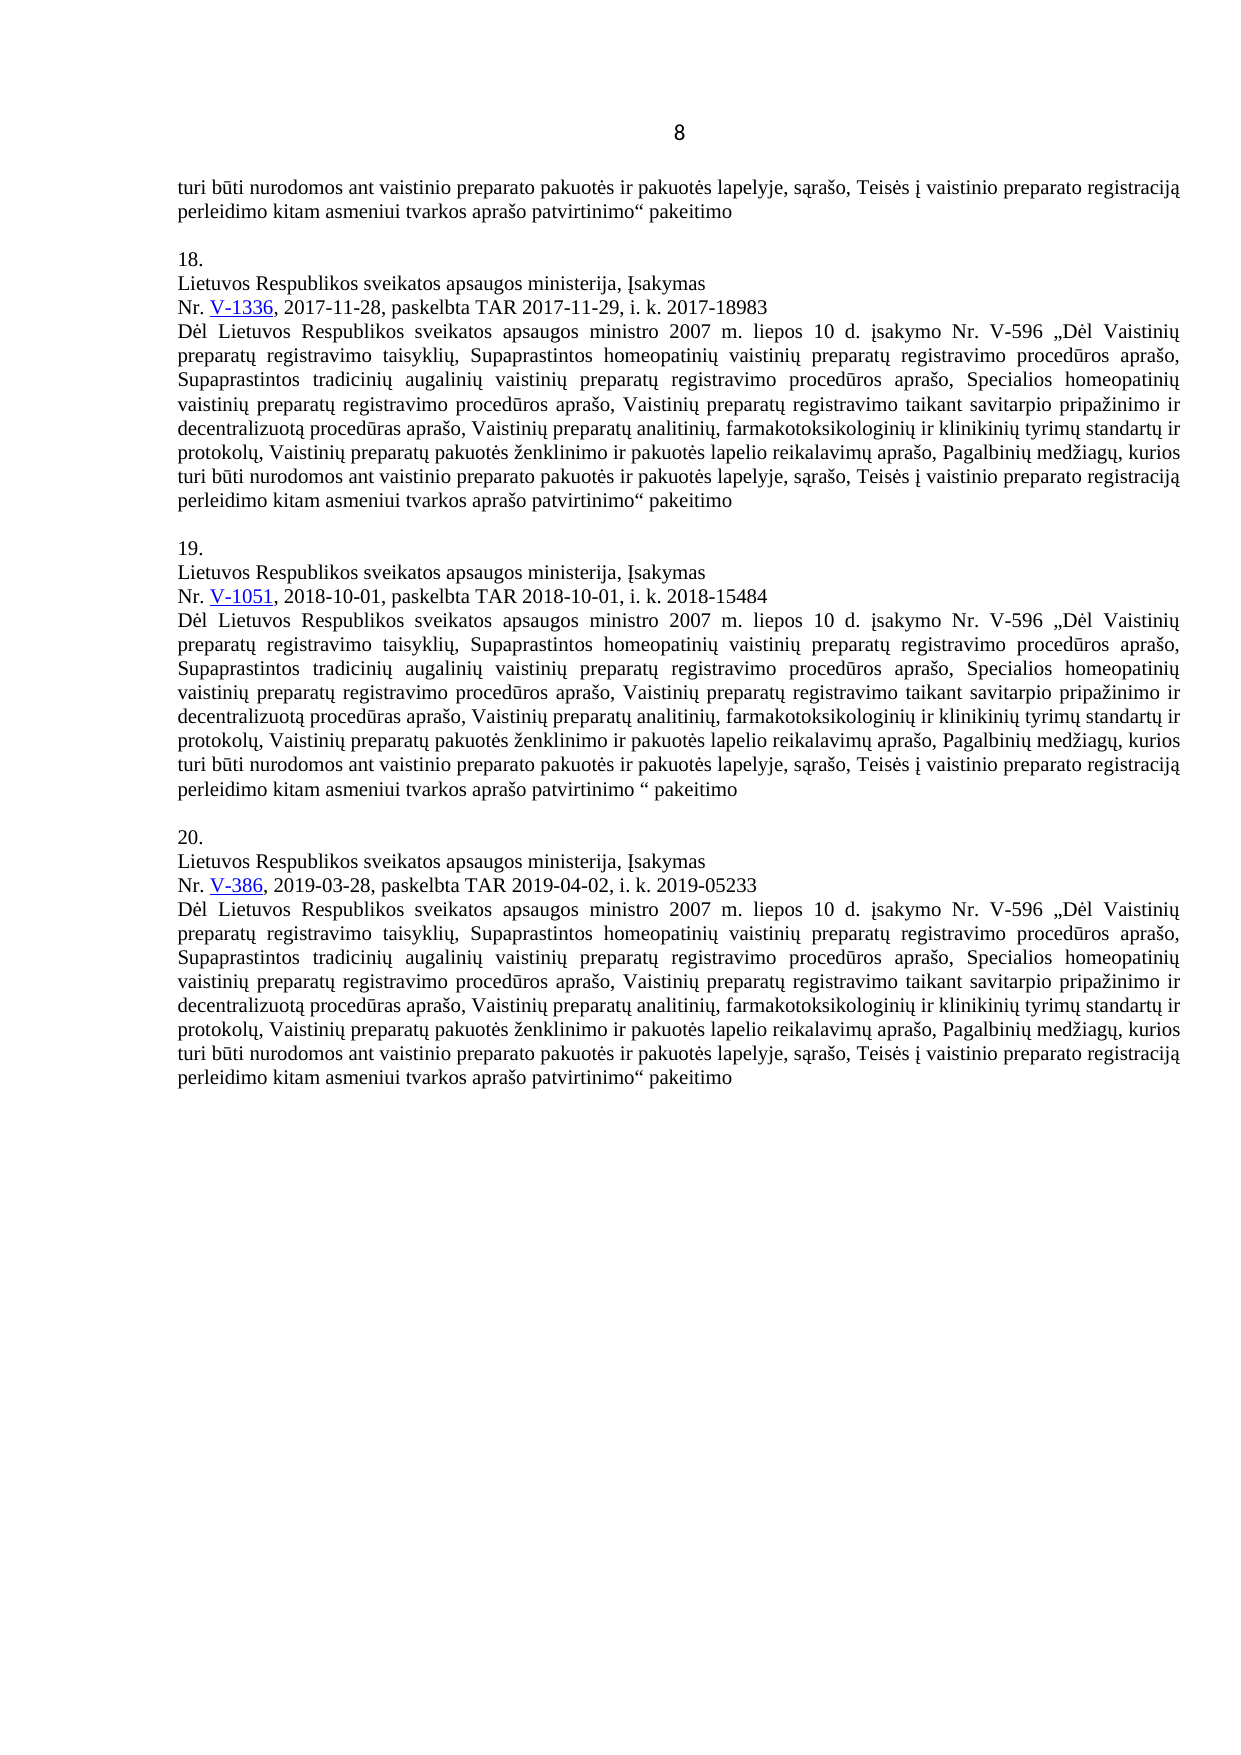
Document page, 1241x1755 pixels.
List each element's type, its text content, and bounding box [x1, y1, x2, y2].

text 18. [177, 247, 1181, 271]
text 20. [177, 824, 1181, 849]
text Lietuvos Respublikos sveikatos apsaugos ministerija, Įsakymas [177, 849, 1181, 873]
text Nr. V-1051, 2018-10-01, paskelbta TAR 2018-10-01, i. k. 2018-15484 [177, 584, 1181, 608]
text Nr. V-1336, 2017-11-28, paskelbta TAR 2017-11-29, i. k. 2017-18983 [177, 295, 1181, 319]
text Lietuvos Respublikos sveikatos apsaugos ministerija, Įsakymas [177, 560, 1181, 584]
text Nr. V-386, 2019-03-28, paskelbta TAR 2019-04-02, i. k. 2019-05233 [177, 873, 1181, 897]
text 19. [177, 536, 1181, 560]
text Dėl Lietuvos Respublikos sveikatos apsaugos ministro 2007 m. liepos 10 d. įsakymo Nr. V-596 „Dėl Vaistinių preparatų registravimo taisyklių, Supaprastintos homeopatinių vaistinių preparatų registravimo procedūros aprašo, Supaprastintos tradicinių augalinių vaistinių preparatų registravimo procedūros aprašo, Specialios homeopatinių vaistinių preparatų registravimo procedūros aprašo, Vaistinių preparatų registravimo taikant savitarpio pripažinimo ir decentralizuotą procedūras aprašo, Vaistinių preparatų analitinių, farmakotoksikologinių ir klinikinių tyrimų standartų ir protokolų, Vaistinių preparatų pakuotės ženklinimo ir pakuotės lapelio reikalavimų aprašo, Pagalbinių medžiagų, kurios turi būti nurodomos ant vaistinio preparato pakuotės ir pakuotės lapelyje, sąrašo, Teisės į vaistinio preparato registraciją perleidimo kitam asmeniui tvarkos aprašo patvirtinimo “ pakeitimo [177, 608, 1181, 801]
text Lietuvos Respublikos sveikatos apsaugos ministerija, Įsakymas [177, 271, 1181, 295]
text turi būti nurodomos ant vaistinio preparato pakuotės ir pakuotės lapelyje, sąrašo, Teisės į vaistinio preparato registraciją perleidimo kitam asmeniui tvarkos aprašo patvirtinimo“ pakeitimo [177, 175, 1181, 223]
text Dėl Lietuvos Respublikos sveikatos apsaugos ministro 2007 m. liepos 10 d. įsakymo Nr. V-596 „Dėl Vaistinių preparatų registravimo taisyklių, Supaprastintos homeopatinių vaistinių preparatų registravimo procedūros aprašo, Supaprastintos tradicinių augalinių vaistinių preparatų registravimo procedūros aprašo, Specialios homeopatinių vaistinių preparatų registravimo procedūros aprašo, Vaistinių preparatų registravimo taikant savitarpio pripažinimo ir decentralizuotą procedūras aprašo, Vaistinių preparatų analitinių, farmakotoksikologinių ir klinikinių tyrimų standartų ir protokolų, Vaistinių preparatų pakuotės ženklinimo ir pakuotės lapelio reikalavimų aprašo, Pagalbinių medžiagų, kurios turi būti nurodomos ant vaistinio preparato pakuotės ir pakuotės lapelyje, sąrašo, Teisės į vaistinio preparato registraciją perleidimo kitam asmeniui tvarkos aprašo patvirtinimo“ pakeitimo [177, 319, 1181, 512]
text Dėl Lietuvos Respublikos sveikatos apsaugos ministro 2007 m. liepos 10 d. įsakymo Nr. V-596 „Dėl Vaistinių preparatų registravimo taisyklių, Supaprastintos homeopatinių vaistinių preparatų registravimo procedūros aprašo, Supaprastintos tradicinių augalinių vaistinių preparatų registravimo procedūros aprašo, Specialios homeopatinių vaistinių preparatų registravimo procedūros aprašo, Vaistinių preparatų registravimo taikant savitarpio pripažinimo ir decentralizuotą procedūras aprašo, Vaistinių preparatų analitinių, farmakotoksikologinių ir klinikinių tyrimų standartų ir protokolų, Vaistinių preparatų pakuotės ženklinimo ir pakuotės lapelio reikalavimų aprašo, Pagalbinių medžiagų, kurios turi būti nurodomos ant vaistinio preparato pakuotės ir pakuotės lapelyje, sąrašo, Teisės į vaistinio preparato registraciją perleidimo kitam asmeniui tvarkos aprašo patvirtinimo“ pakeitimo [177, 897, 1181, 1089]
